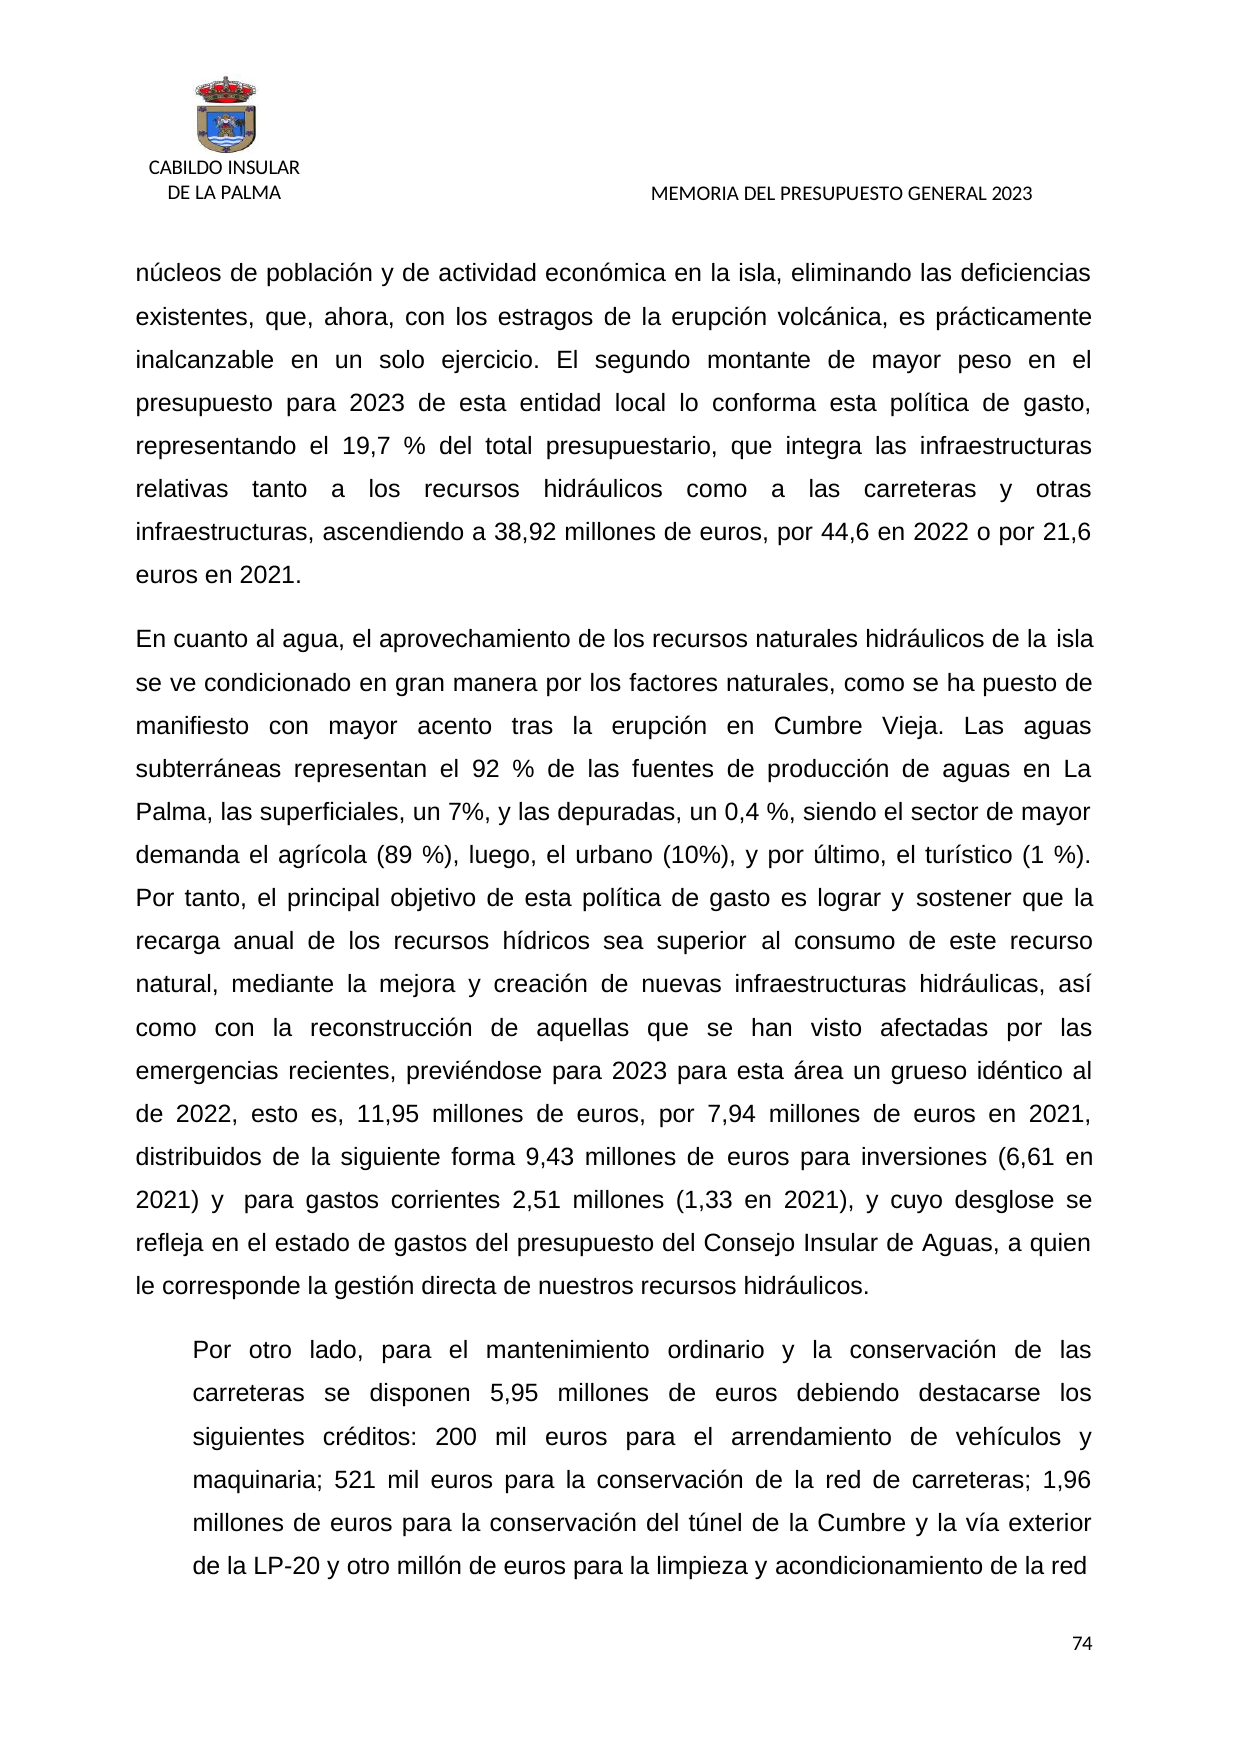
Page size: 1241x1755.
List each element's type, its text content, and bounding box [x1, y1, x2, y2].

text Por otro lado, para el mantenimiento ordinario y la conservación de las carreteras se disponen 5,95 millones de euros debiendo destacarse los siguientes créditos: 200 mil euros para el arrendamiento de vehículos y maquinaria; 521 mil euros para la conservación de la red de carreteras; 1,96 millones de euros para la conservación del túnel de la Cumbre y la vía exterior de la LP-20 y otro millón de euros para la limpieza y acondicionamiento de la red [192, 1335, 1093, 1580]
text núcleos de población y de actividad económica en la isla, eliminando las deficiencias existentes, que, ahora, con los estragos de la erupción volcánica, es prácticamente inalcanzable en un solo ejercicio. El segundo montante de mayor peso en el presupuesto para 2023 de esta entidad local lo conforma esta política de gasto, representando el 19,7 % del total presupuestario, que integra las infraestructuras relativas tanto a los recursos hidráulicos como a las carreteras y otras infraestructuras, ascendiendo a 38,92 millones de euros, por 44,6 en 2022 o por 21,6 euros en 2021. [135, 258, 1093, 589]
text En cuanto al agua, el aprovechamiento de los recursos naturales hidráulicos de la isla se ve condicionado en gran manera por los factores naturales, como se ha puesto de manifiesto con mayor acento tras la erupción en Cumbre Vieja. Las aguas subterráneas representan el 92 % de las fuentes de producción de aguas en La Palma, las superficiales, un 7%, y las depuradas, un 0,4 %, siendo el sector de mayor demanda el agrícola (89 %), luego, el urbano (10%), y por último, el turístico (1 %). Por tanto, el principal objetivo de esta política de gasto es lograr y sostener que la recarga anual de los recursos hídricos sea superior al consumo de este recurso natural, mediante la mejora y creación de nuevas infraestructuras hidráulicas, así como con la reconstrucción de aquellas que se han visto afectadas por las emergencias recientes, previéndose para 2023 para esta área un grueso idéntico al de 2022, esto es, 11,95 millones de euros, por 7,94 millones de euros en 2021, distribuidos de la siguiente forma 9,43 millones de euros para inversiones (6,61 en 2021) y para gastos corrientes 2,51 millones (1,33 en 2021), y cuyo desglose se refleja en el estado de gastos del presupuesto del Consejo Insular de Aguas, a quien le corresponde la gestión directa de nuestros recursos hidráulicos. [135, 624, 1094, 1300]
